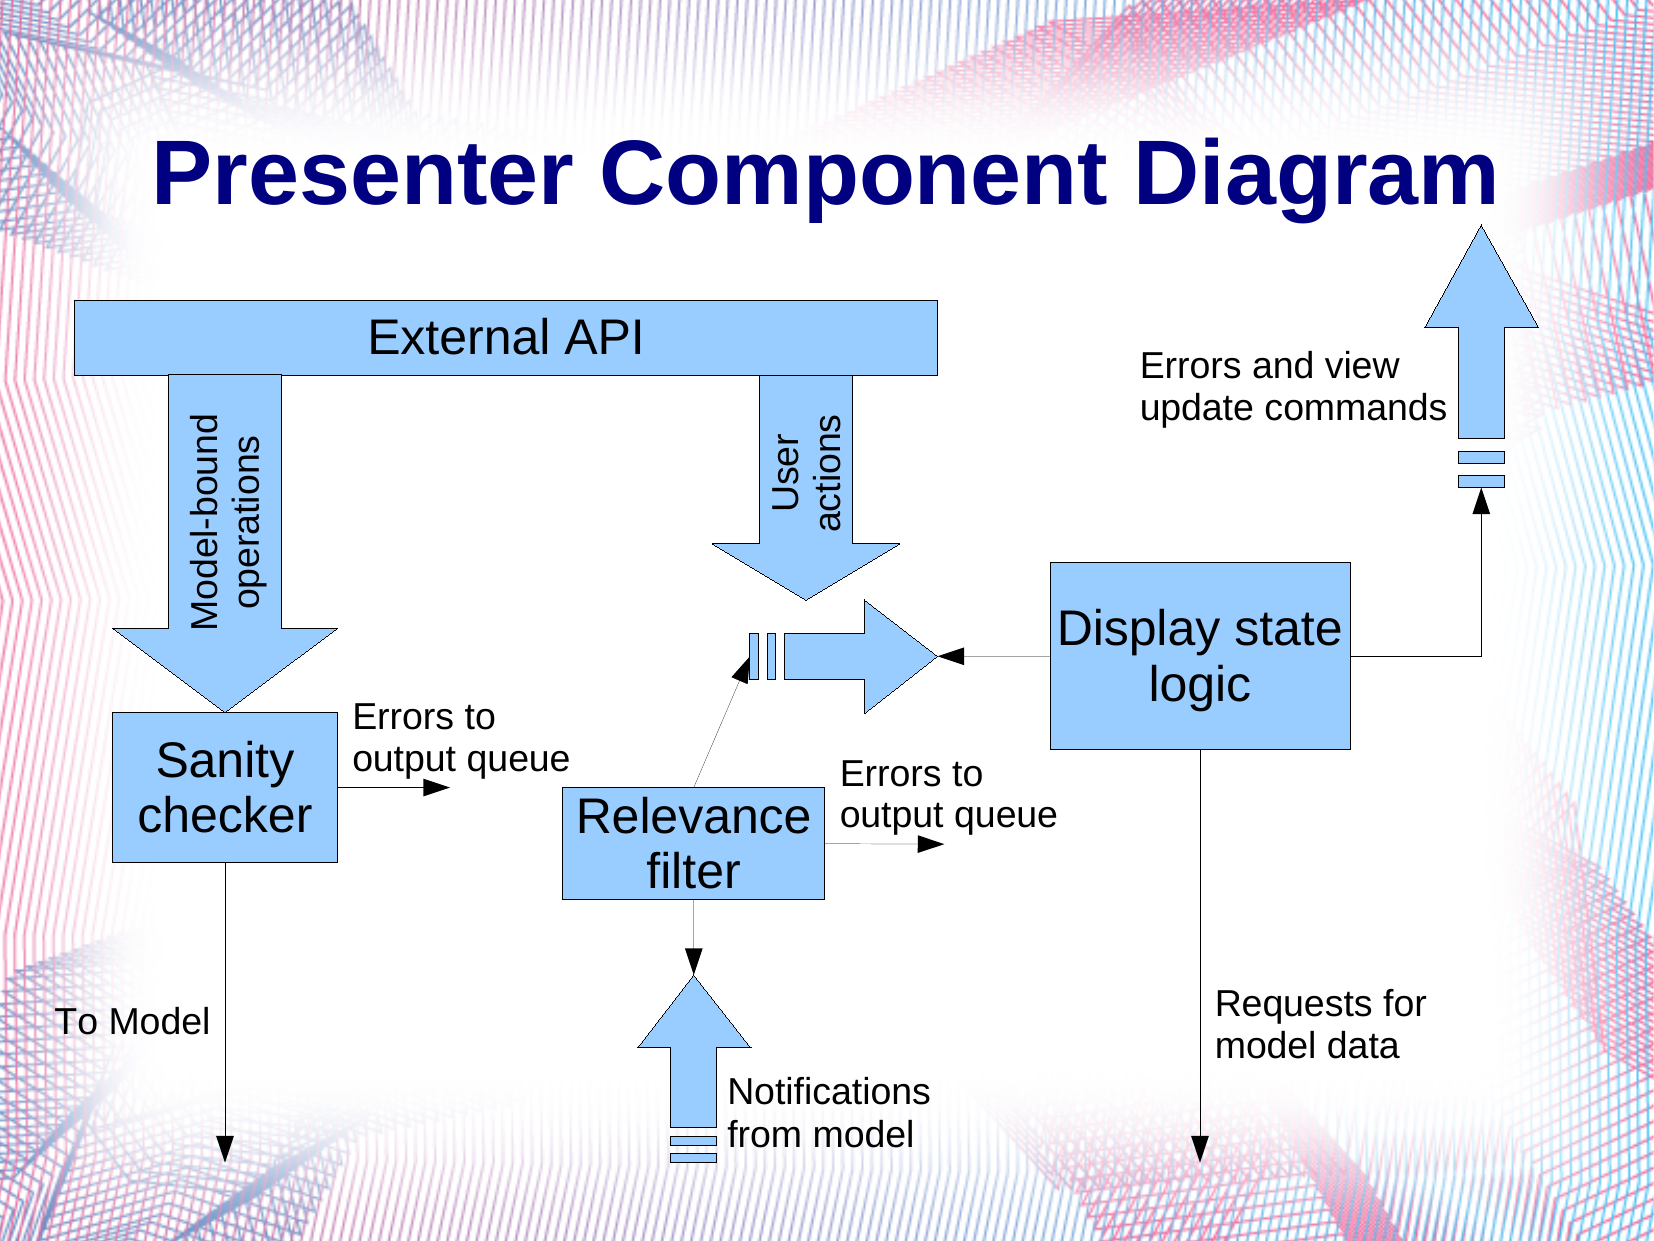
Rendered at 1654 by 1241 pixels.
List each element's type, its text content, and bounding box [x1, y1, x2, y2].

text_box [670, 1136, 712, 1146]
text_box External API [74, 300, 938, 376]
text_box [670, 1153, 712, 1163]
text_box Relevance filter [562, 787, 825, 900]
text_box [1458, 451, 1505, 464]
text_box Notifications from model [712, 1063, 946, 1163]
text_box Errors to output queue [825, 744, 1073, 844]
text_box Sanity checker [112, 712, 338, 863]
text_box Requests for model data [1200, 975, 1442, 1074]
text_box [1458, 475, 1505, 488]
text_box To Model [39, 993, 226, 1051]
title Presenter Component Diagram [118, 88, 1536, 257]
text_box [1424, 224, 1539, 439]
text_box [767, 633, 776, 680]
text_box Model-bound operations [112, 374, 338, 713]
text_box Errors and view update commands [1125, 337, 1463, 451]
picture [0, 0, 1654, 1241]
text_box [784, 599, 938, 714]
text_box Errors to output queue [337, 688, 586, 796]
text_box [749, 633, 759, 680]
text_box Display state logic [1050, 562, 1351, 750]
text_box User actions [712, 375, 900, 601]
text_box [637, 975, 752, 1128]
